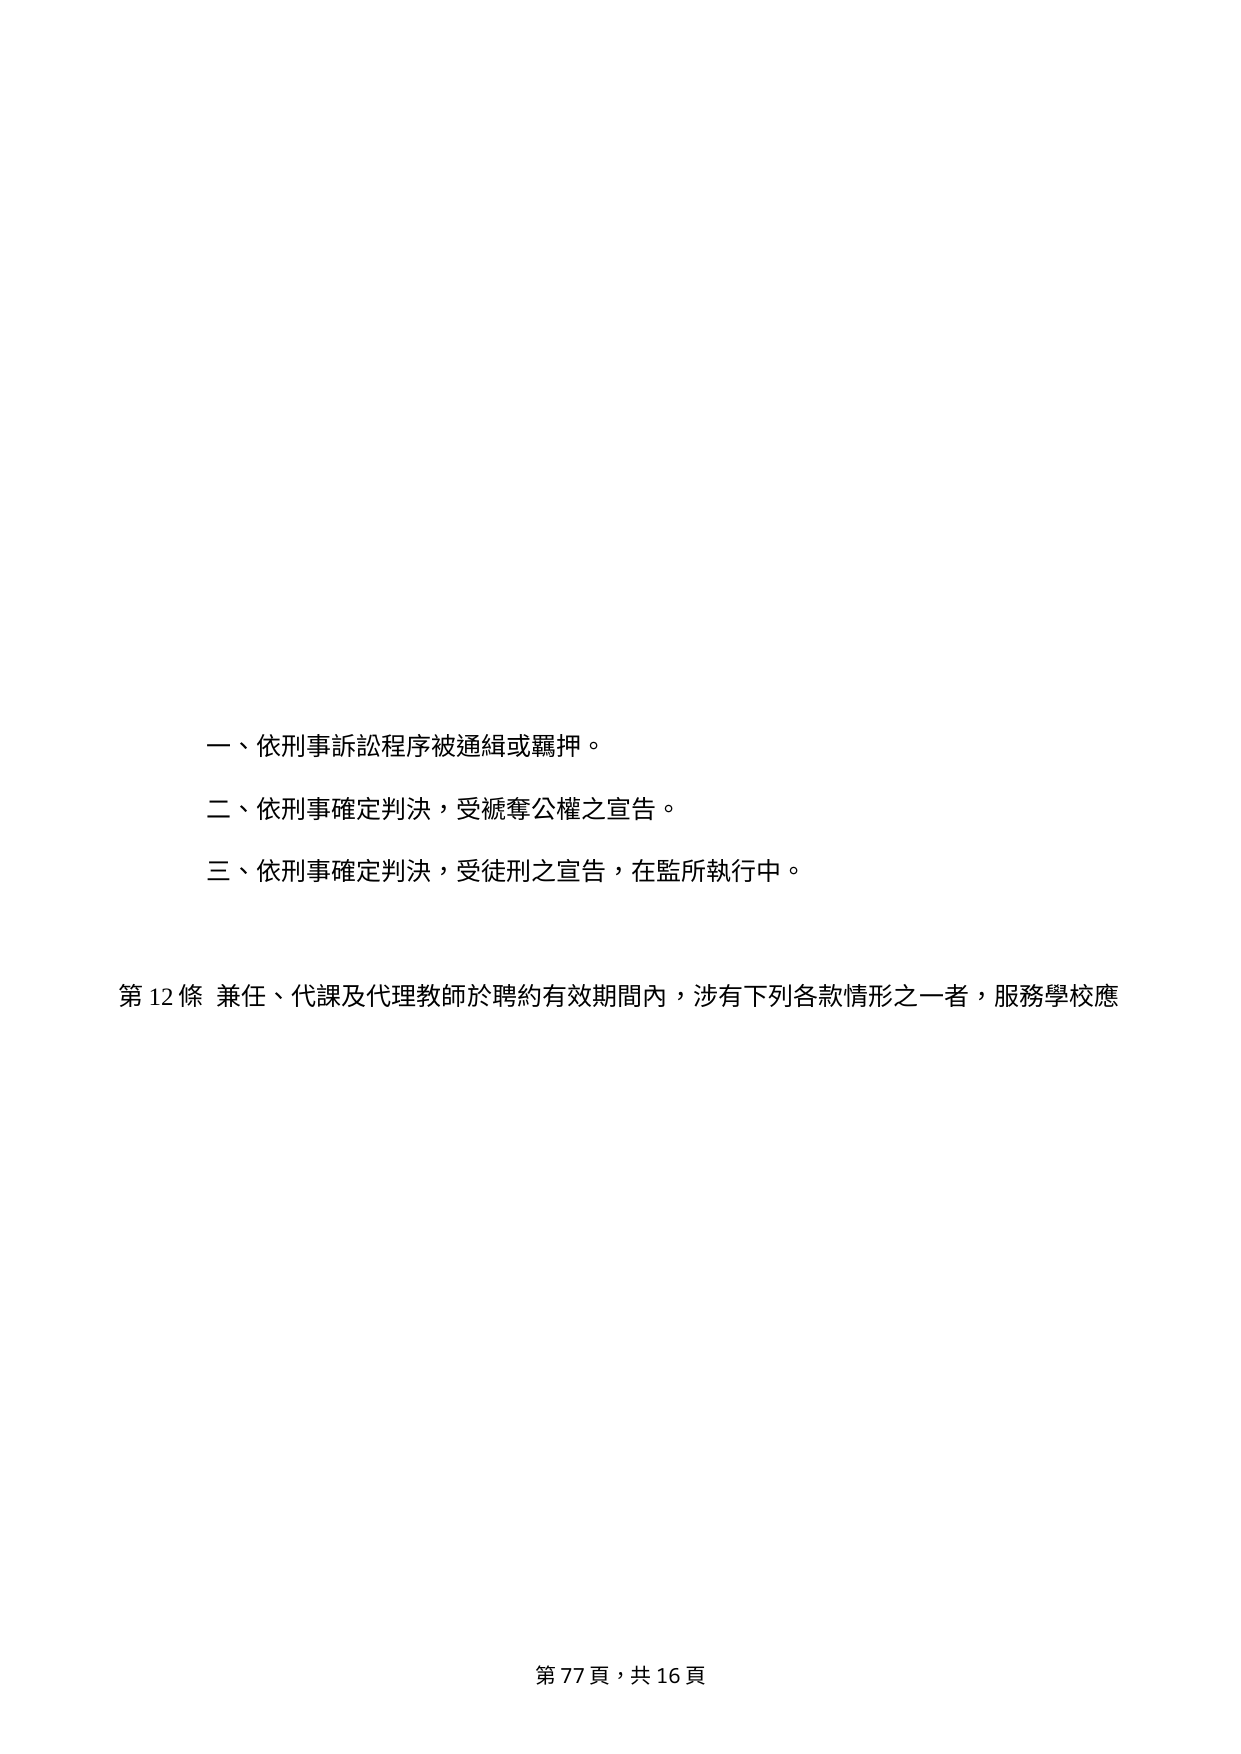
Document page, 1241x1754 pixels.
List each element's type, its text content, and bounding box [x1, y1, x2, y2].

text 三、依刑事確定判決，受徒刑之宣告，在監所執行中。 [206, 828, 1122, 891]
text 一、依刑事訴訟程序被通緝或羈押。 [206, 703, 1122, 766]
text 二、依刑事確定判決，受褫奪公權之宣告。 [206, 766, 1122, 828]
text 第12條 兼任、代課及代理教師於聘約有效期間內，涉有下列各款情形之一者，服務學校應 [118, 953, 1122, 1016]
